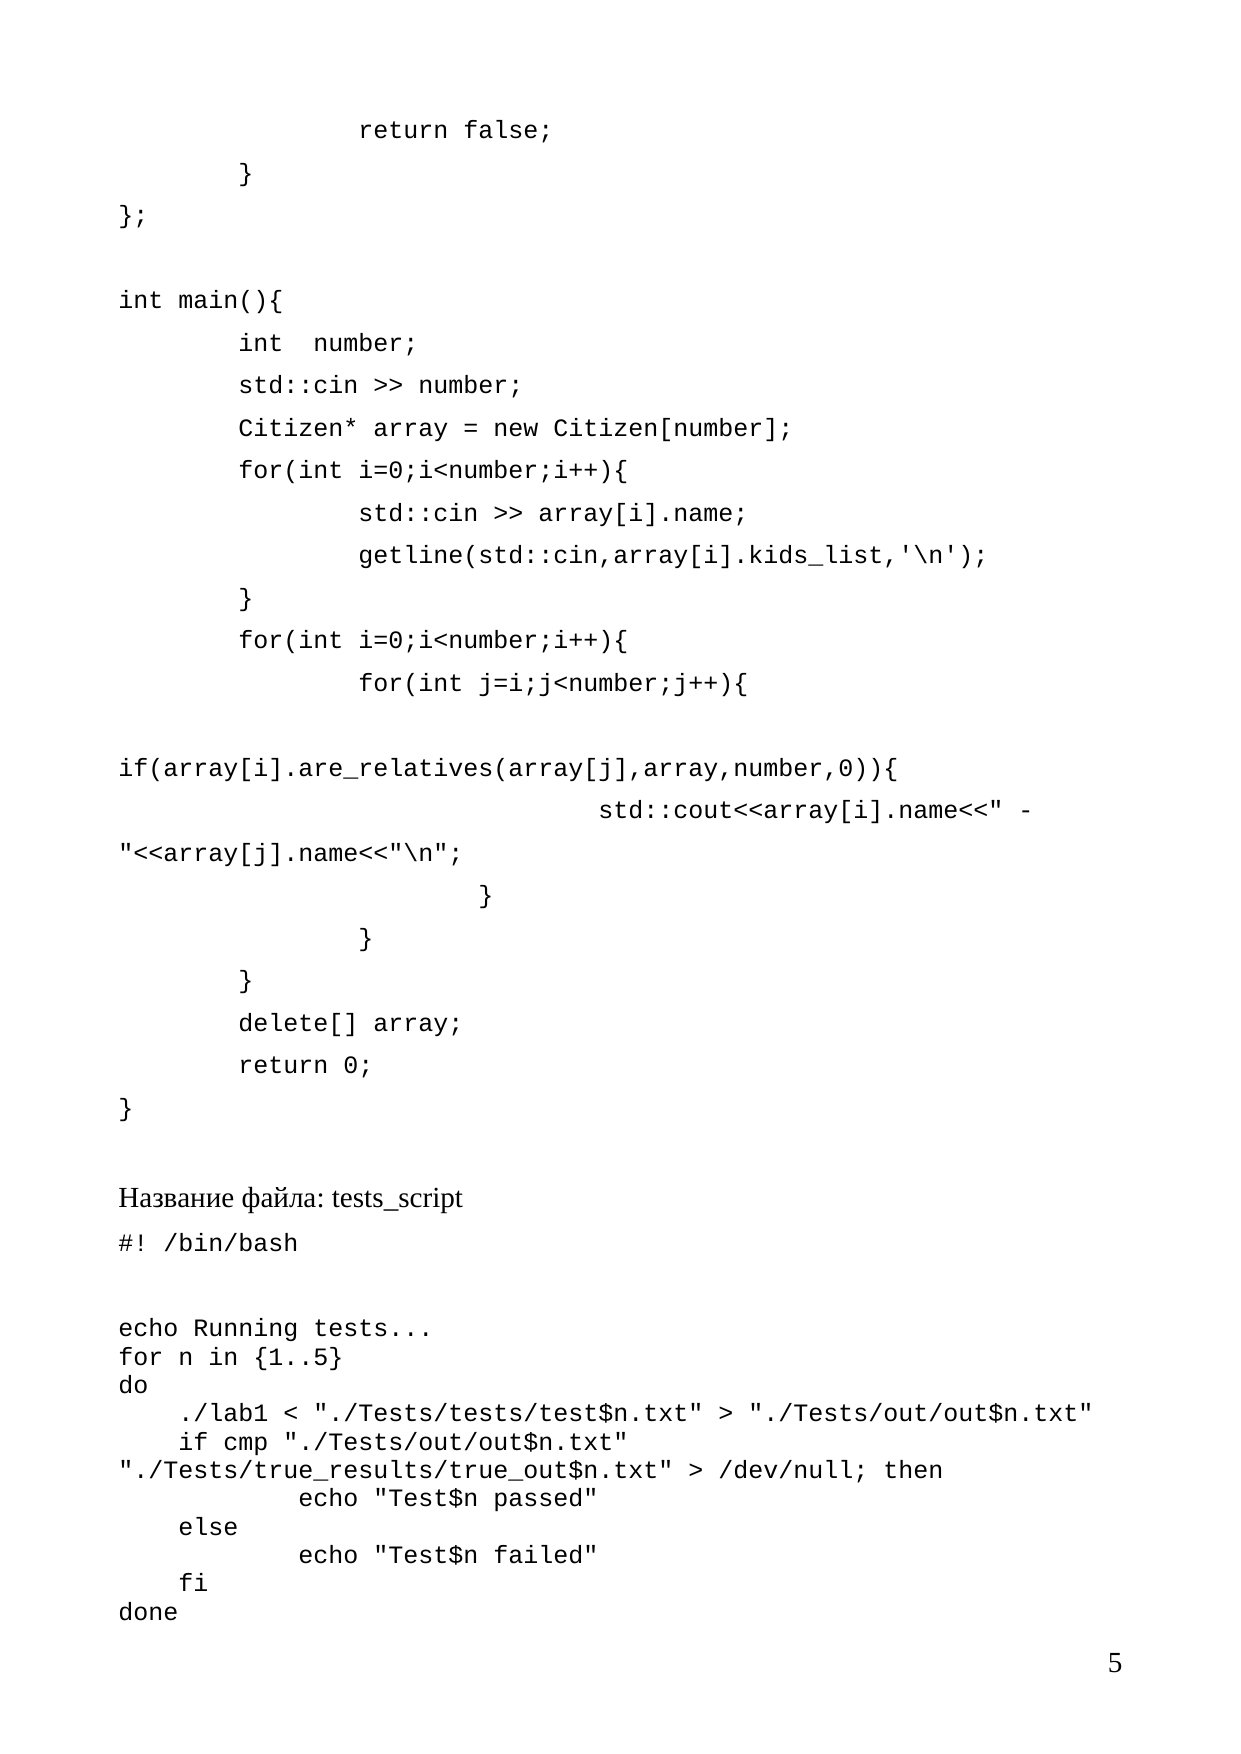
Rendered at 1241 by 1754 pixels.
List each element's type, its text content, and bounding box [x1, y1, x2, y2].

text ./lab1 < "./Tests/tests/test$n.txt" > "./Tests/out/out$n.txt" [118, 1401, 1122, 1429]
text done [118, 1599, 1122, 1628]
text int number; [118, 331, 1122, 359]
text echo "Test$n failed" [118, 1543, 1122, 1571]
text } [118, 161, 1122, 189]
text else [118, 1514, 1122, 1543]
text for(int j=i;j<number;j++){ [118, 671, 1122, 699]
text } [118, 883, 1122, 911]
text for n in {1..5} [118, 1344, 1122, 1373]
text Citizen* array = new Citizen[number]; [118, 416, 1122, 444]
text #! /bin/bash [118, 1231, 1122, 1259]
text do [118, 1373, 1122, 1401]
text for(int i=0;i<number;i++){ [118, 458, 1122, 486]
text std::cin >> array[i].name; [118, 501, 1122, 529]
text Название файла: tests_script [118, 1181, 1122, 1214]
text for(int i=0;i<number;i++){ [118, 628, 1122, 656]
text std::cin >> number; [118, 373, 1122, 401]
text delete[] array; [118, 1011, 1122, 1039]
text getline(std::cin,array[i].kids_list,'\n'); [118, 543, 1122, 571]
text std::cout<<array[i].name<<" - "<<array[j].name<<"\n"; [118, 798, 1122, 869]
text } [118, 1096, 1122, 1124]
text fi [118, 1571, 1122, 1599]
text return 0; [118, 1053, 1122, 1081]
text echo "Test$n passed" [118, 1486, 1122, 1514]
text }; [118, 203, 1122, 231]
text return false; [118, 118, 1122, 146]
text } [118, 926, 1122, 954]
text } [118, 586, 1122, 614]
text if(array[i].are_relatives(array[j],array,number,0)){ [118, 713, 1122, 784]
text echo Running tests... [118, 1316, 1122, 1344]
text if cmp "./Tests/out/out$n.txt" "./Tests/true_results/true_out$n.txt" > /dev/null; then [118, 1429, 1122, 1486]
text int main(){ [118, 288, 1122, 316]
text } [118, 968, 1122, 996]
